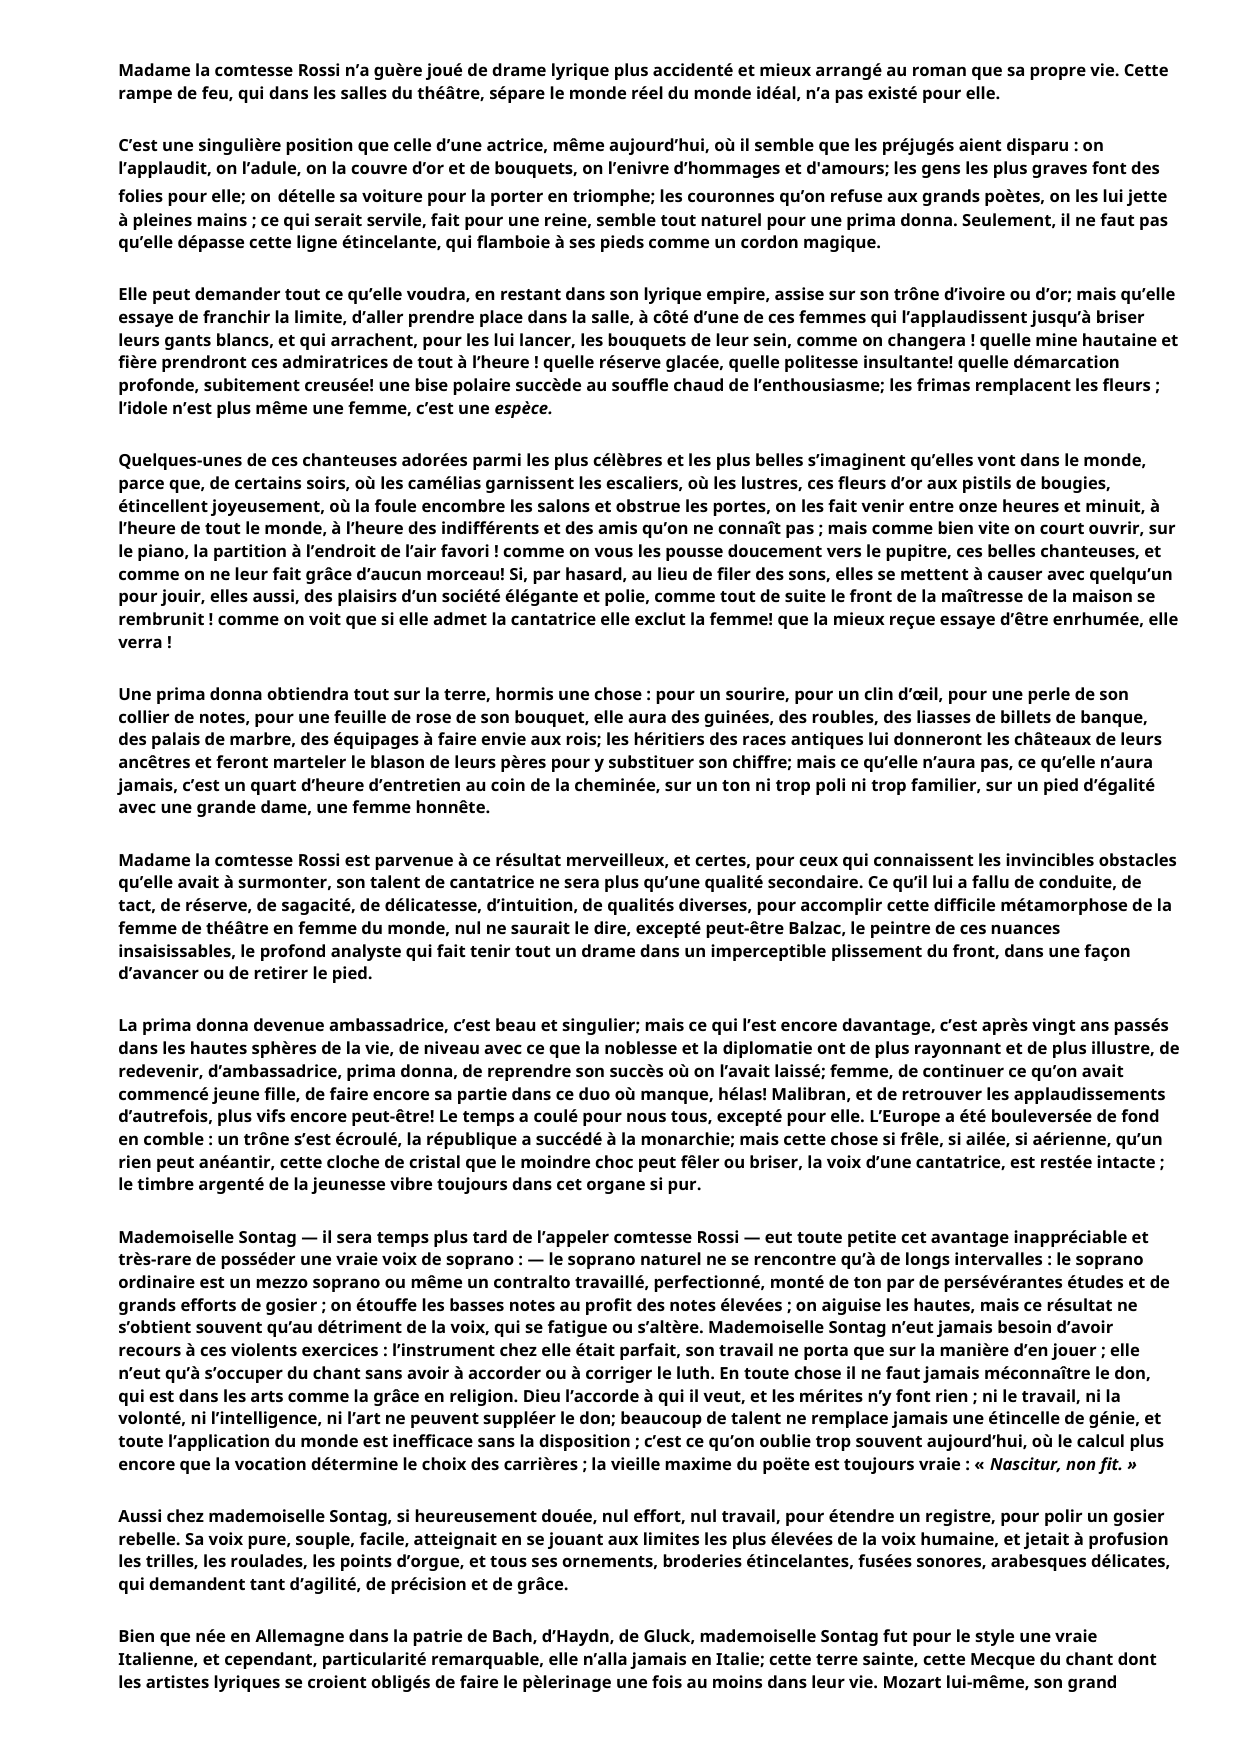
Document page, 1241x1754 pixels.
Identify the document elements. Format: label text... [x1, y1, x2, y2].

text La prima donna devenue ambassadrice, c’est beau et singulier; mais ce qui l’est encore davantage, c’est après vingt ans passés dans les hautes sphères de la vie, de niveau avec ce que la noblesse et la diplomatie ont de plus rayonnant et de plus illustre, de redevenir, d’ambassadrice, prima donna, de reprendre son succès où on l’avait laissé; femme, de continuer ce qu’on avait commencé jeune fille, de faire encore sa partie dans ce duo où manque, hélas! Malibran, et de retrouver les applaudissements d’autrefois, plus vifs encore peut-être! Le temps a coulé pour nous tous, excepté pour elle. L’Europe a été bouleversée de fond en comble : un trône s’est écroulé, la république a succédé à la monarchie; mais cette chose si frêle, si ailée, si aérienne, qu’un rien peut anéantir, cette cloche de cristal que le moindre choc peut fêler ou briser, la voix d’une cantatrice, est restée intacte ; le timbre argenté de la jeunesse vibre toujours dans cet organe si pur. [118, 1014, 1181, 1196]
text Bien que née en Allemagne dans la patrie de Bach, d’Haydn, de Gluck, mademoiselle Sontag fut pour le style une vraie Italienne, et cependant, particularité remarquable, elle n’alla jamais en Italie; cette terre sainte, cette Mecque du chant dont les artistes lyriques se croient obligés de faire le pèlerinage une fois au moins dans leur vie. Mozart lui-même, son grand [118, 1625, 1181, 1693]
text Madame la comtesse Rossi est parvenue à ce résultat merveilleux, et certes, pour ceux qui connaissent les invincibles obstacles qu’elle avait à surmonter, son talent de cantatrice ne sera plus qu’une qualité secondaire. Ce qu’il lui a fallu de conduite, de tact, de réserve, de sagacité, de délicatesse, d’intuition, de qualités diverses, pour accomplir cette difficile métamorphose de la femme de théâtre en femme du monde, nul ne saurait le dire, excepté peut-être Balzac, le peintre de ces nuances insaisissables, le profond analyste qui fait tenir tout un drame dans un imperceptible plissement du front, dans une façon d’avancer ou de retirer le pied. [118, 848, 1181, 984]
text Madame la comtesse Rossi n’a guère joué de drame lyrique plus accidenté et mieux arrangé au roman que sa propre vie. Cette rampe de feu, qui dans les salles du théâtre, sépare le monde réel du monde idéal, n’a pas existé pour elle. [118, 59, 1181, 104]
text Aussi chez mademoiselle Sontag, si heureusement douée, nul effort, nul travail, pour étendre un registre, pour polir un gosier rebelle. Sa voix pure, souple, facile, atteignait en se jouant aux limites les plus élevées de la voix humaine, et jetait à profusion les trilles, les roulades, les points d’orgue, et tous ses ornements, broderies étincelantes, fusées sonores, arabesques délicates, qui demandent tant d’agilité, de précision et de grâce. [118, 1504, 1181, 1595]
text Une prima donna obtiendra tout sur la terre, hormis une chose : pour un sourire, pour un clin d’œil, pour une perle de son collier de notes, pour une feuille de rose de son bouquet, elle aura des guinées, des roubles, des liasses de billets de banque, des palais de marbre, des équipages à faire envie aux rois; les héritiers des races antiques lui donneront les châteaux de leurs ancêtres et feront marteler le blason de leurs pères pour y substituer son chiffre; mais ce qu’elle n’aura pas, ce qu’elle n’aura jamais, c’est un quart d’heure d’entretien au coin de la cheminée, sur un ton ni trop poli ni trop familier, sur un pied d’égalité avec une grande dame, une femme honnête. [118, 683, 1181, 819]
text Mademoiselle Sontag — il sera temps plus tard de l’appeler comtesse Rossi — eut toute petite cet avantage inappréciable et très-rare de posséder une vraie voix de soprano : — le soprano naturel ne se rencontre qu’à de longs intervalles : le soprano ordinaire est un mezzo soprano ou même un contralto travaillé, perfectionné, monté de ton par de persévérantes études et de grands efforts de gosier ; on étouffe les basses notes au profit des notes élevées ; on aiguise les hautes, mais ce résultat ne s’obtient souvent qu’au détriment de la voix, qui se fatigue ou s’altère. Mademoiselle Sontag n’eut jamais besoin d’avoir recours à ces violents exercices : l’instrument chez elle était parfait, son travail ne porta que sur la manière d’en jouer ; elle n’eut qu’à s’occuper du chant sans avoir à accorder ou à corriger le luth. En toute chose il ne faut jamais méconnaître le don, qui est dans les arts comme la grâce en religion. Dieu l’accorde à qui il veut, et les mérites n’y font rien ; ni le travail, ni la volonté, ni l’intelligence, ni l’art ne peuvent suppléer le don; beaucoup de talent ne remplace jamais une étincelle de génie, et toute l’application du monde est inefficace sans la disposition ; c’est ce qu’on oublie trop souvent aujourd’hui, où le calcul plus encore que la vocation détermine le choix des carrières ; la vieille maxime du poëte est toujours vraie : « Nascitur, non fit. » [118, 1225, 1181, 1475]
text Quelques-unes de ces chanteuses adorées parmi les plus célèbres et les plus belles s’imaginent qu’elles vont dans le monde, parce que, de certains soirs, où les camélias garnissent les escaliers, où les lustres, ces fleurs d’or aux pistils de bougies, étincellent joyeusement, où la foule encombre les salons et obstrue les portes, on les fait venir entre onze heures et minuit, à l’heure de tout le monde, à l’heure des indifférents et des amis qu’on ne connaît pas ; mais comme bien vite on court ouvrir, sur le piano, la partition à l’endroit de l’air favori ! comme on vous les pousse doucement vers le pupitre, ces belles chanteuses, et comme on ne leur fait grâce d’aucun morceau! Si, par hasard, au lieu de filer des sons, elles se mettent à causer avec quelqu’un pour jouir, elles aussi, des plaisirs d’un société élégante et polie, comme tout de suite le front de la maîtresse de la maison se rembrunit ! comme on voit que si elle admet la cantatrice elle exclut la femme! que la mieux reçue essaye d’être enrhumée, elle verra ! [118, 449, 1181, 653]
text Elle peut demander tout ce qu’elle voudra, en restant dans son lyrique empire, assise sur son trône d’ivoire ou d’or; mais qu’elle essaye de franchir la limite, d’aller prendre place dans la salle, à côté d’une de ces femmes qui l’applaudissent jusqu’à briser leurs gants blancs, et qui arrachent, pour les lui lancer, les bouquets de leur sein, comme on changera ! quelle mine hautaine et fière prendront ces admiratrices de tout à l’heure ! quelle réserve glacée, quelle politesse insultante! quelle démarcation profonde, subitement creusée! une bise polaire succède au souffle chaud de l’enthousiasme; les frimas remplacent les fleurs ; l’idole n’est plus même une femme, c’est une espèce. [118, 283, 1181, 419]
text C’est une singulière position que celle d’une actrice, même aujourd’hui, où il semble que les préjugés aient disparu : on l’applaudit, on l’adule, on la couvre d’or et de bouquets, on l’enivre d’hommages et d'amours; les gens les plus graves font des folies pour elle; on dételle sa voiture pour la porter en triomphe; les couronnes qu’on refuse aux grands poètes, on les lui jette à pleines mains ; ce qui serait servile, fait pour une reine, semble tout naturel pour une prima donna. Seulement, il ne faut pas qu’elle dépasse cette ligne étincelante, qui flamboie à ses pieds comme un cordon magique. [118, 134, 1181, 253]
